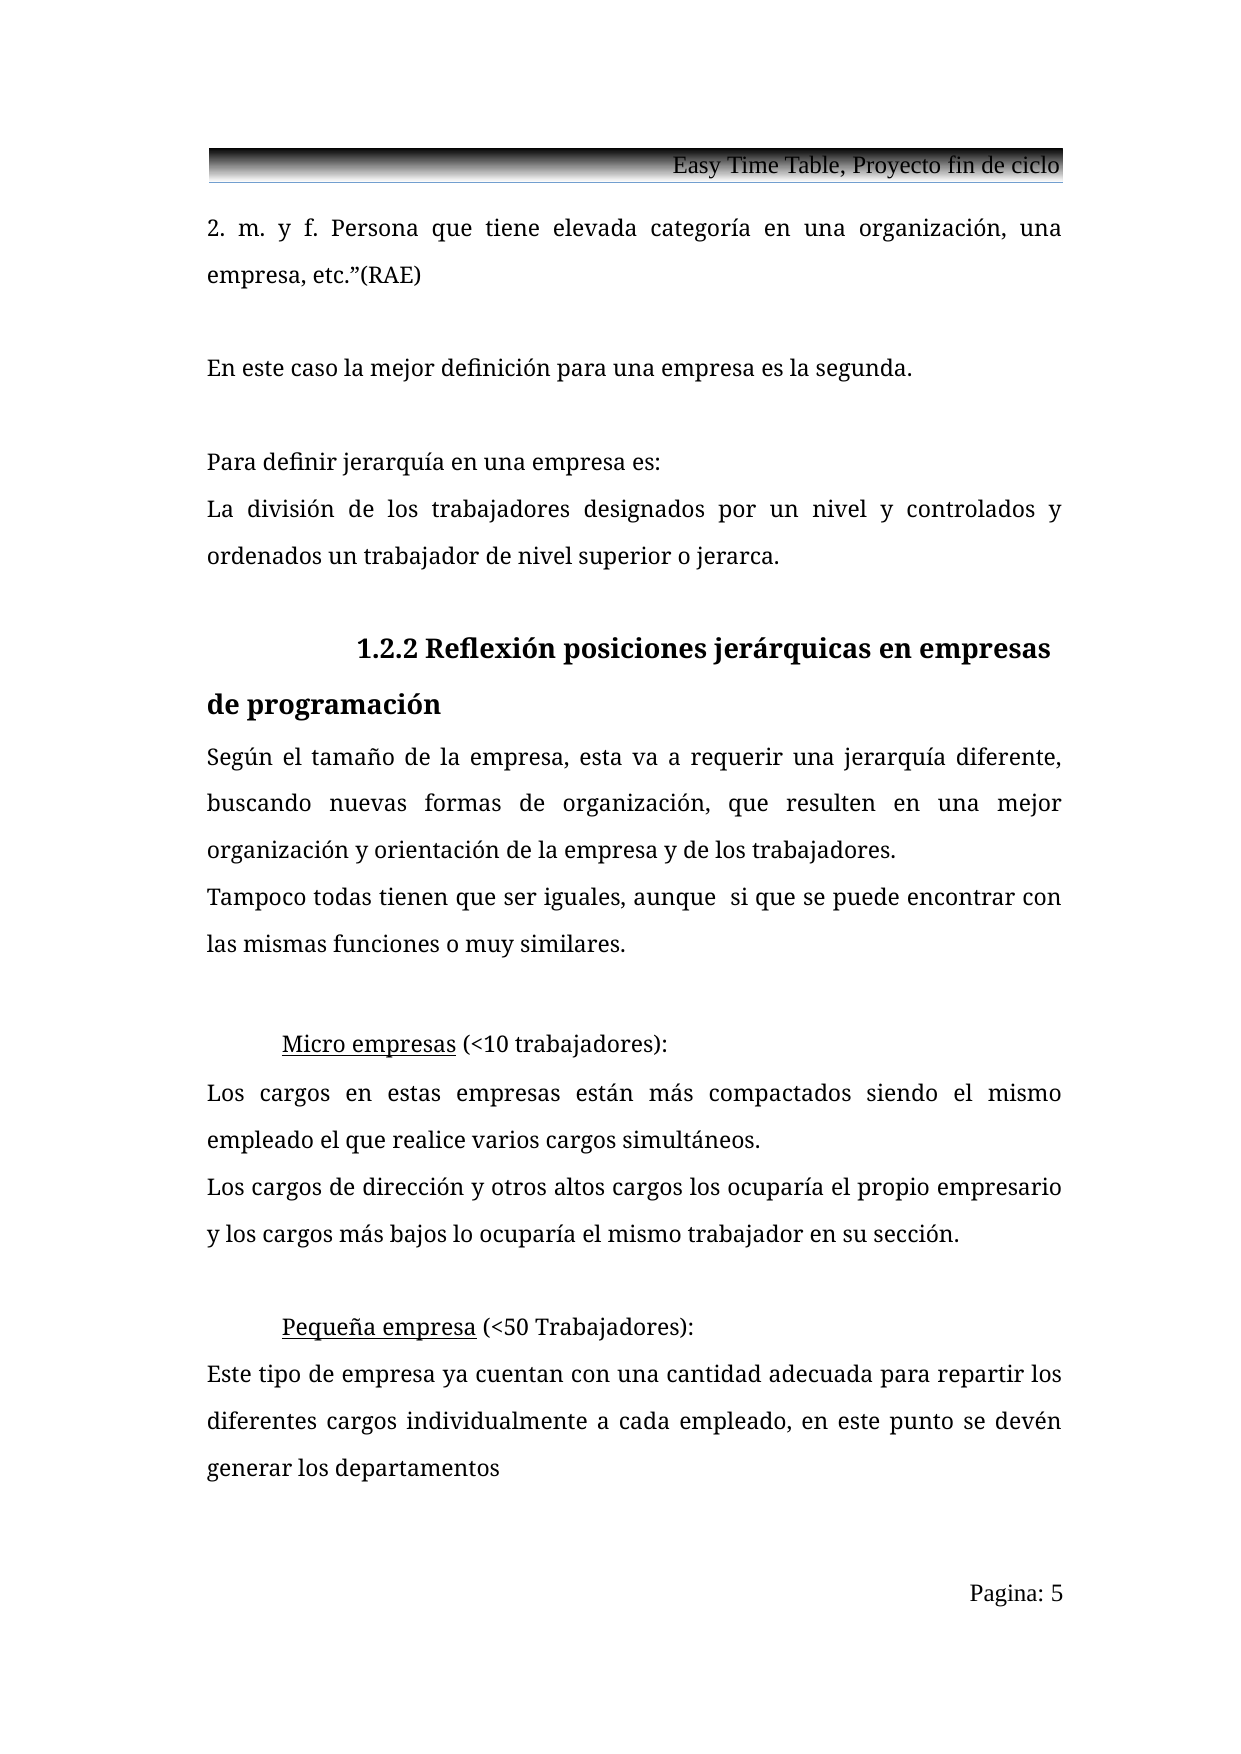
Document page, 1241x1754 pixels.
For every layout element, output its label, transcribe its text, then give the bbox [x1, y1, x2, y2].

text Los cargos de dirección y otros altos cargos los ocuparía el propio empresario y los cargos más bajos lo ocuparía el mismo trabajador en su sección. [207, 1171, 1063, 1249]
text En este caso la mejor definición para una empresa es la segunda. [207, 352, 1063, 384]
text Pequeña empresa (<50 Trabajadores): [207, 1311, 1063, 1343]
text Según el tamaño de la empresa, esta va a requerir una jerarquía diferente, buscando nuevas formas de organización, que resulten en una mejor organización y orientación de la empresa y de los trabajadores. [207, 741, 1063, 866]
text 1.2.2 Reflexión posiciones jerárquicas en empresas de programación [207, 630, 1063, 722]
text 2. m. y f. Persona que tiene elevada categoría en una organización, una empresa, etc.”(RAE) [207, 212, 1063, 290]
text Para definir jerarquía en una empresa es: [207, 446, 1063, 477]
text Micro empresas (<10 trabajadores): [207, 1026, 1063, 1060]
text La división de los trabajadores designados por un nivel y controlados y ordenados un trabajador de nivel superior o jerarca. [207, 493, 1063, 571]
text Este tipo de empresa ya cuentan con una cantidad adecuada para repartir los diferentes cargos individualmente a cada empleado, en este punto se devén generar los departamentos [207, 1358, 1063, 1483]
text Tampoco todas tienen que ser iguales, aunque si que se puede encontrar con las mismas funciones o muy similares. [207, 881, 1063, 959]
text Los cargos en estas empresas están más compactados siendo el mismo empleado el que realice varios cargos simultáneos. [207, 1077, 1063, 1155]
